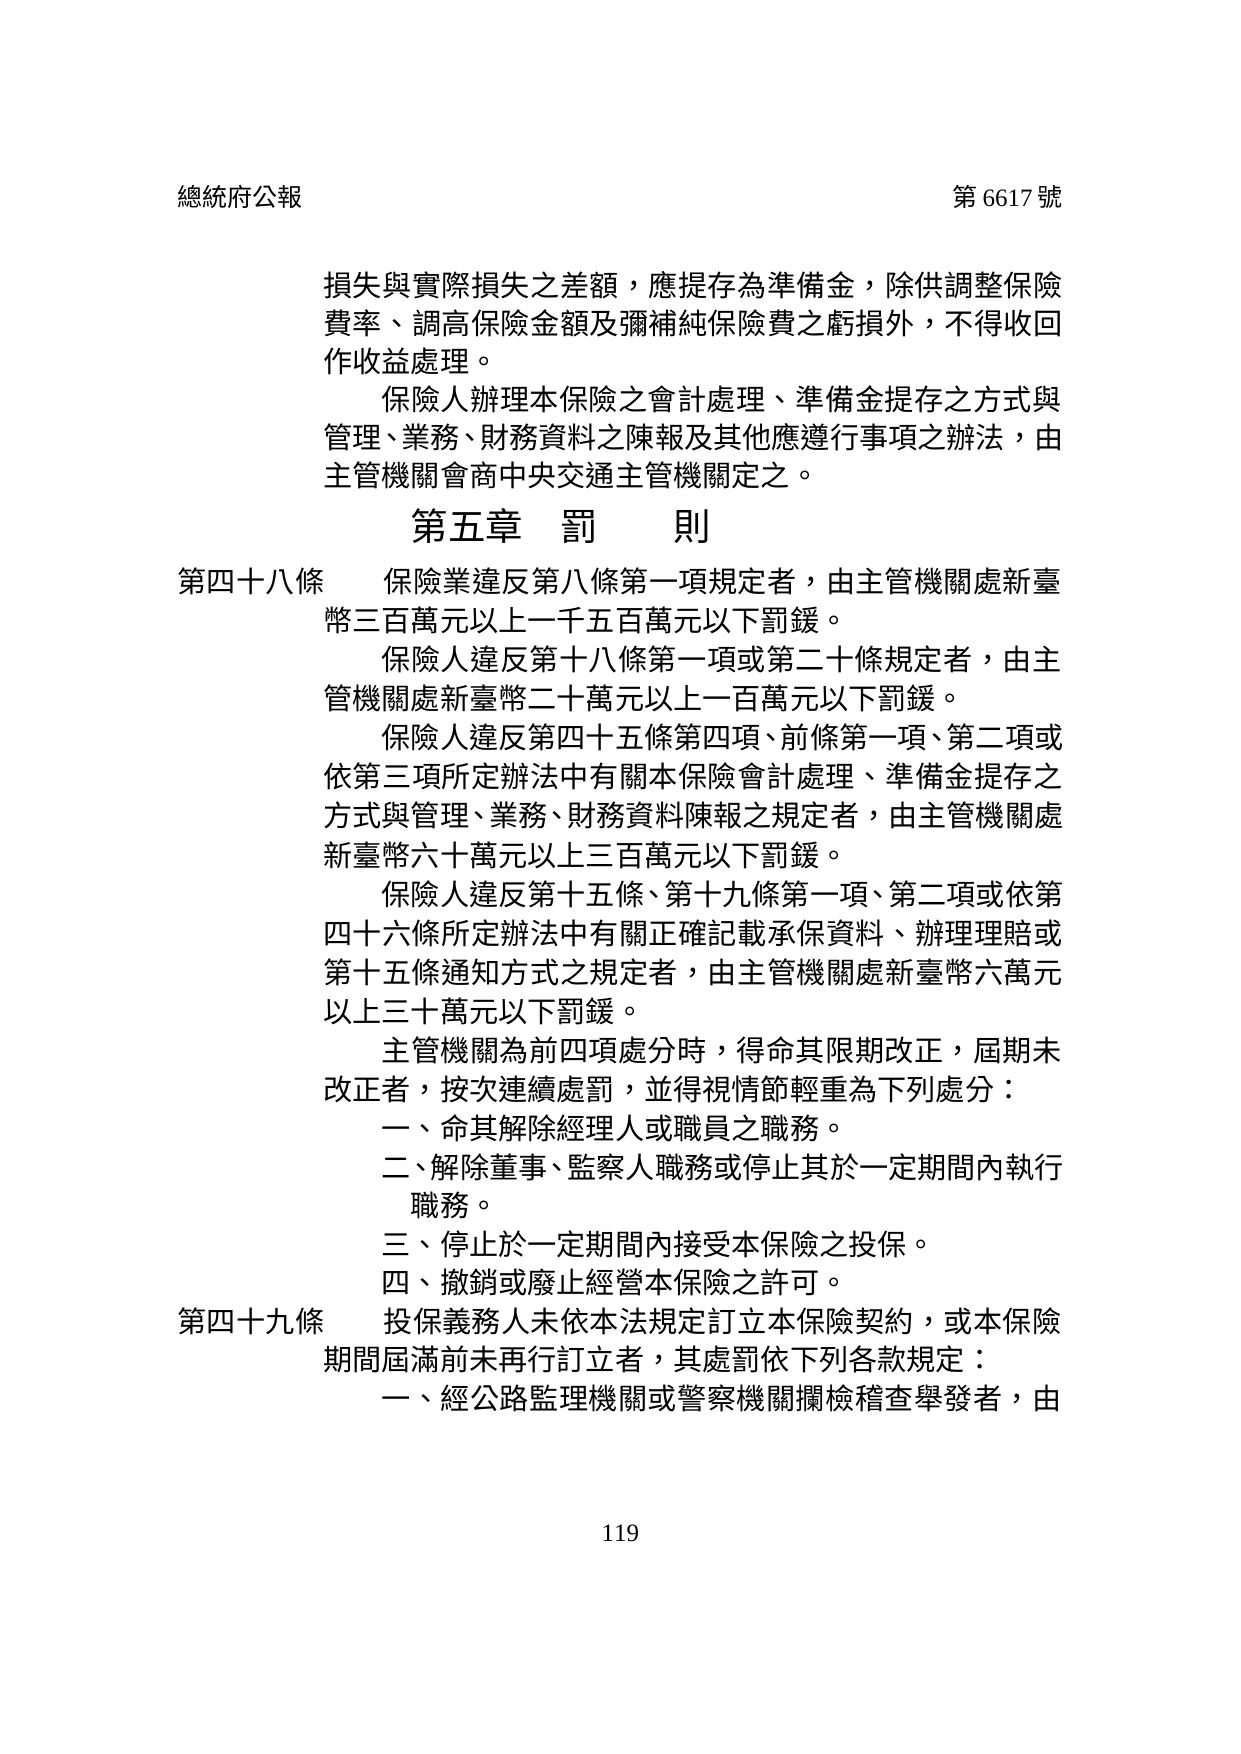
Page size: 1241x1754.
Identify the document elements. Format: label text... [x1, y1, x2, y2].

text 三、停止於一定期間內接受本保險之投保。 [381, 1224, 1063, 1263]
text 第四十九條 投保義務人未依本法規定訂立本保險契約，或本保險期間屆滿前未再行訂立者，其處罰依下列各款規定： [177, 1301, 1063, 1378]
text 保險人違反第十五條、第十九條第一項、第二項或依第四十六條所定辦法中有關正確記載承保資料、辦理理賠或第十五條通知方式之規定者，由主管機關處新臺幣六萬元以上三十萬元以下罰鍰。 [323, 874, 1063, 1030]
text 主管機關為前四項處分時，得命其限期改正，屆期未改正者，按次連續處罰，並得視情節輕重為下列處分： [323, 1030, 1063, 1108]
text 一、經公路監理機關或警察機關攔檢稽查舉發者，由 [381, 1378, 1063, 1417]
text 保險人辦理本保險之會計處理、準備金提存之方式與管理、業務、財務資料之陳報及其他應遵行事項之辦法，由主管機關會商中央交通主管機關定之。 [323, 380, 1063, 494]
text 損失與實際損失之差額，應提存為準備金，除供調整保險費率、調高保險金額及彌補純保險費之虧損外，不得收回作收益處理。 [323, 266, 1063, 380]
text 一、命其解除經理人或職員之職務。 [381, 1108, 1063, 1147]
text 保險人違反第十八條第一項或第二十條規定者，由主管機關處新臺幣二十萬元以上一百萬元以下罰鍰。 [323, 639, 1063, 717]
text 第五章 罰 則 [411, 507, 1063, 549]
text 四、撤銷或廢止經營本保險之許可。 [381, 1263, 1063, 1301]
text 二、解除董事、監察人職務或停止其於一定期間內執行職務。 [381, 1147, 1063, 1224]
text 保險人違反第四十五條第四項、前條第一項、第二項或依第三項所定辦法中有關本保險會計處理、準備金提存之方式與管理、業務、財務資料陳報之規定者，由主管機關處新臺幣六十萬元以上三百萬元以下罰鍰。 [323, 717, 1063, 874]
text 第四十八條 保險業違反第八條第一項規定者，由主管機關處新臺幣三百萬元以上一千五百萬元以下罰鍰。 [177, 561, 1063, 639]
